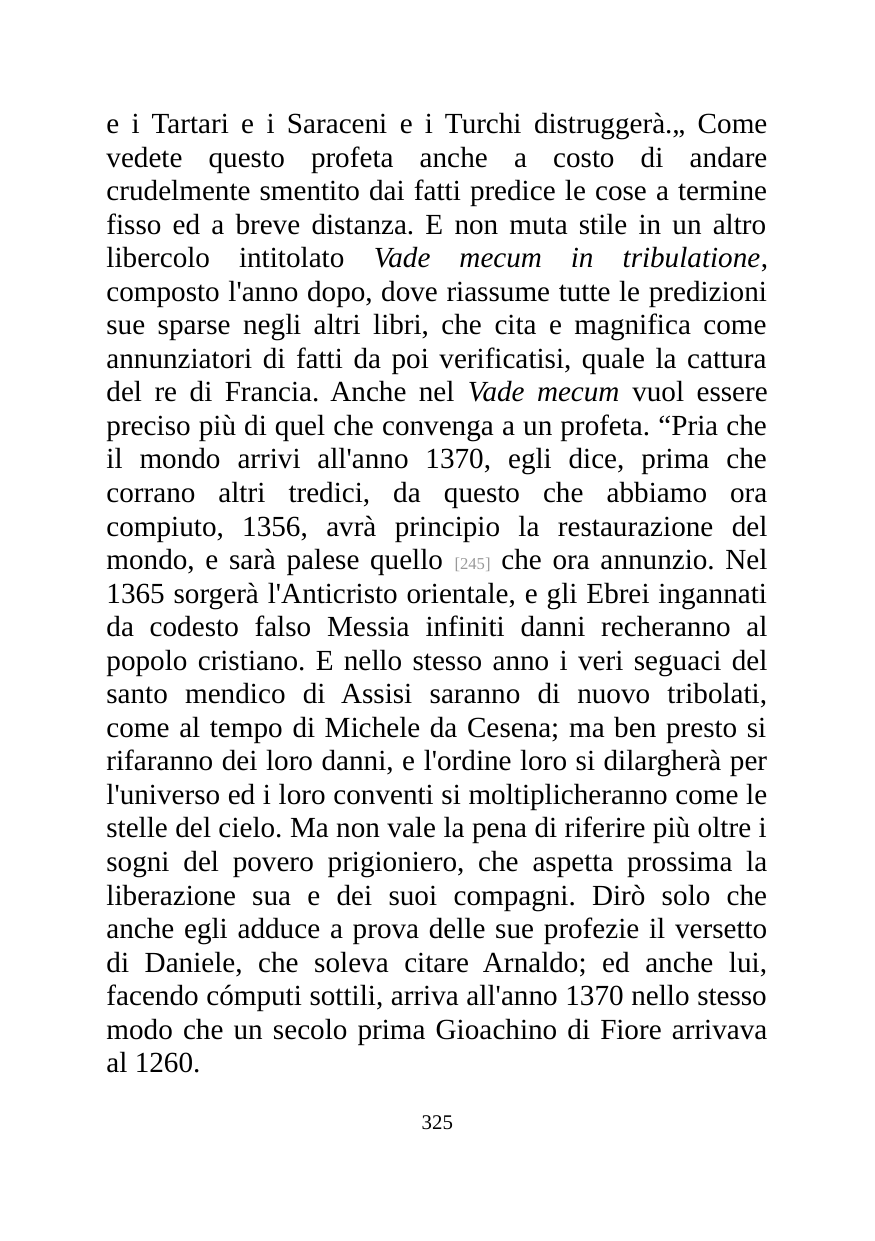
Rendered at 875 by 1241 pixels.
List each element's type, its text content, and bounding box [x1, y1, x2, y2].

text e i Tartari e i Saraceni e i Turchi distruggerà.„ Come vedete questo profeta anche a costo di andare crudelmente smentito dai fatti predice le cose a termine fisso ed a breve distanza. E non muta stile in un altro libercolo intitolato Vade mecum in tribulatione, composto l'anno dopo, dove riassume tutte le predizioni sue sparse negli altri libri, che cita e magnifica come annunziatori di fatti da poi verificatisi, quale la cattura del re di Francia. Anche nel Vade mecum vuol essere preciso più di quel che convenga a un profeta. “Pria che il mondo arrivi all'anno 1370, egli dice, prima che corrano altri tredici, da questo che abbiamo ora compiuto, 1356, avrà principio la restaurazione del mondo, e sarà palese quello [245] che ora annunzio. Nel 1365 sorgerà l'Anticristo orientale, e gli Ebrei ingannati da codesto falso Messia infiniti danni recheranno al popolo cristiano. E nello stesso anno i veri seguaci del santo mendico di Assisi saranno di nuovo tribolati, come al tempo di Michele da Cesena; ma ben presto si rifaranno dei loro danni, e l'ordine loro si dilargherà per l'universo ed i loro conventi si moltiplicheranno come le stelle del cielo. Ma non vale la pena di riferire più oltre i sogni del povero prigioniero, che aspetta prossima la liberazione sua e dei suoi compagni. Dirò solo che anche egli adduce a prova delle sue profezie il versetto di Daniele, che soleva citare Arnaldo; ed anche lui, facendo cómputi sottili, arriva all'anno 1370 nello stesso modo che un secolo prima Gioachino di Fiore arrivava al 1260. [106, 106, 768, 1079]
